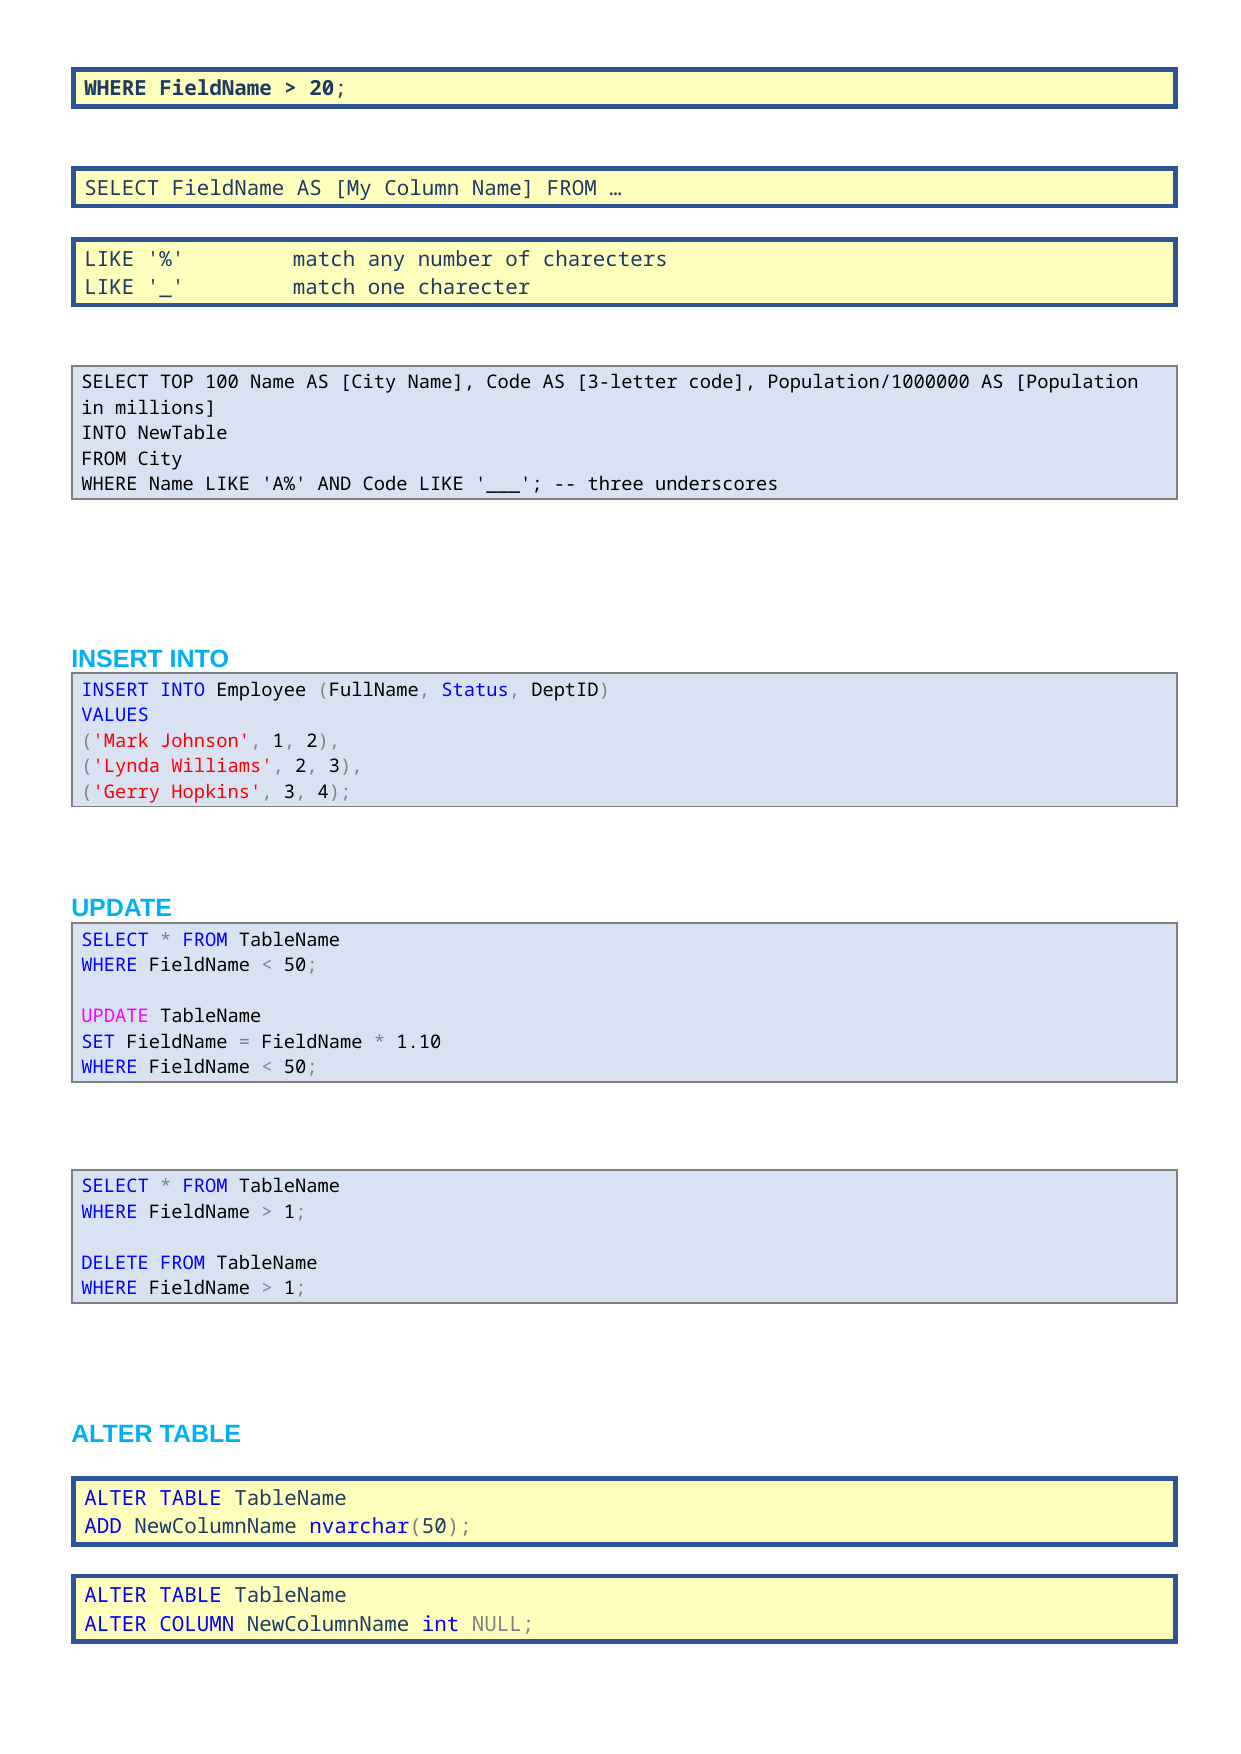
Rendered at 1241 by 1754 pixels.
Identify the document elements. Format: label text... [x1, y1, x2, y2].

text SET FieldName = FieldName * 1.10 [73, 1024, 1176, 1050]
text ('Lynda Williams', 2, 3), [73, 749, 1176, 774]
text SELECT * FROM TableName [73, 924, 1176, 948]
text WHERE FieldName < 50; [73, 1050, 1176, 1081]
text SELECT TOP 100 Name AS [City Name], Code AS [3-letter code], Population/1000000 AS [Population in millions] [73, 367, 1176, 416]
title INSERT INTO [71, 643, 1178, 672]
text ADD NewColumnName nvarchar(50); [76, 1505, 1173, 1542]
text LIKE '%' match any number of charecters [76, 242, 1173, 265]
title UPDATE [71, 893, 1178, 922]
text ALTER TABLE TableName [76, 1481, 1173, 1505]
text INSERT INTO Employee (FullName, Status, DeptID) [73, 674, 1176, 698]
text ALTER TABLE TableName [76, 1578, 1173, 1602]
text WHERE FieldName < 50; [73, 948, 1176, 973]
text VALUES [73, 698, 1176, 723]
title ALTER TABLE [71, 1419, 1178, 1447]
text WHERE Name LIKE 'A%' AND Code LIKE '___'; -- three underscores [73, 467, 1176, 498]
text WHERE FieldName > 1; [73, 1271, 1176, 1302]
text DELETE FROM TableName [73, 1245, 1176, 1271]
text INTO NewTable [73, 416, 1176, 441]
text ('Gerry Hopkins', 3, 4); [73, 774, 1176, 806]
text ALTER COLUMN NewColumnName int NULL; [76, 1602, 1173, 1639]
text FROM City [73, 441, 1176, 467]
text ('Mark Johnson', 1, 2), [73, 723, 1176, 749]
text LIKE '_' match one charecter [76, 265, 1173, 303]
text WHERE FieldName > 1; [73, 1194, 1176, 1220]
text UPDATE TableName [73, 999, 1176, 1024]
text SELECT FieldName AS [My Column Name] FROM … [76, 171, 1173, 204]
text WHERE FieldName > 20; [76, 72, 1173, 104]
text SELECT * FROM TableName [73, 1171, 1176, 1194]
